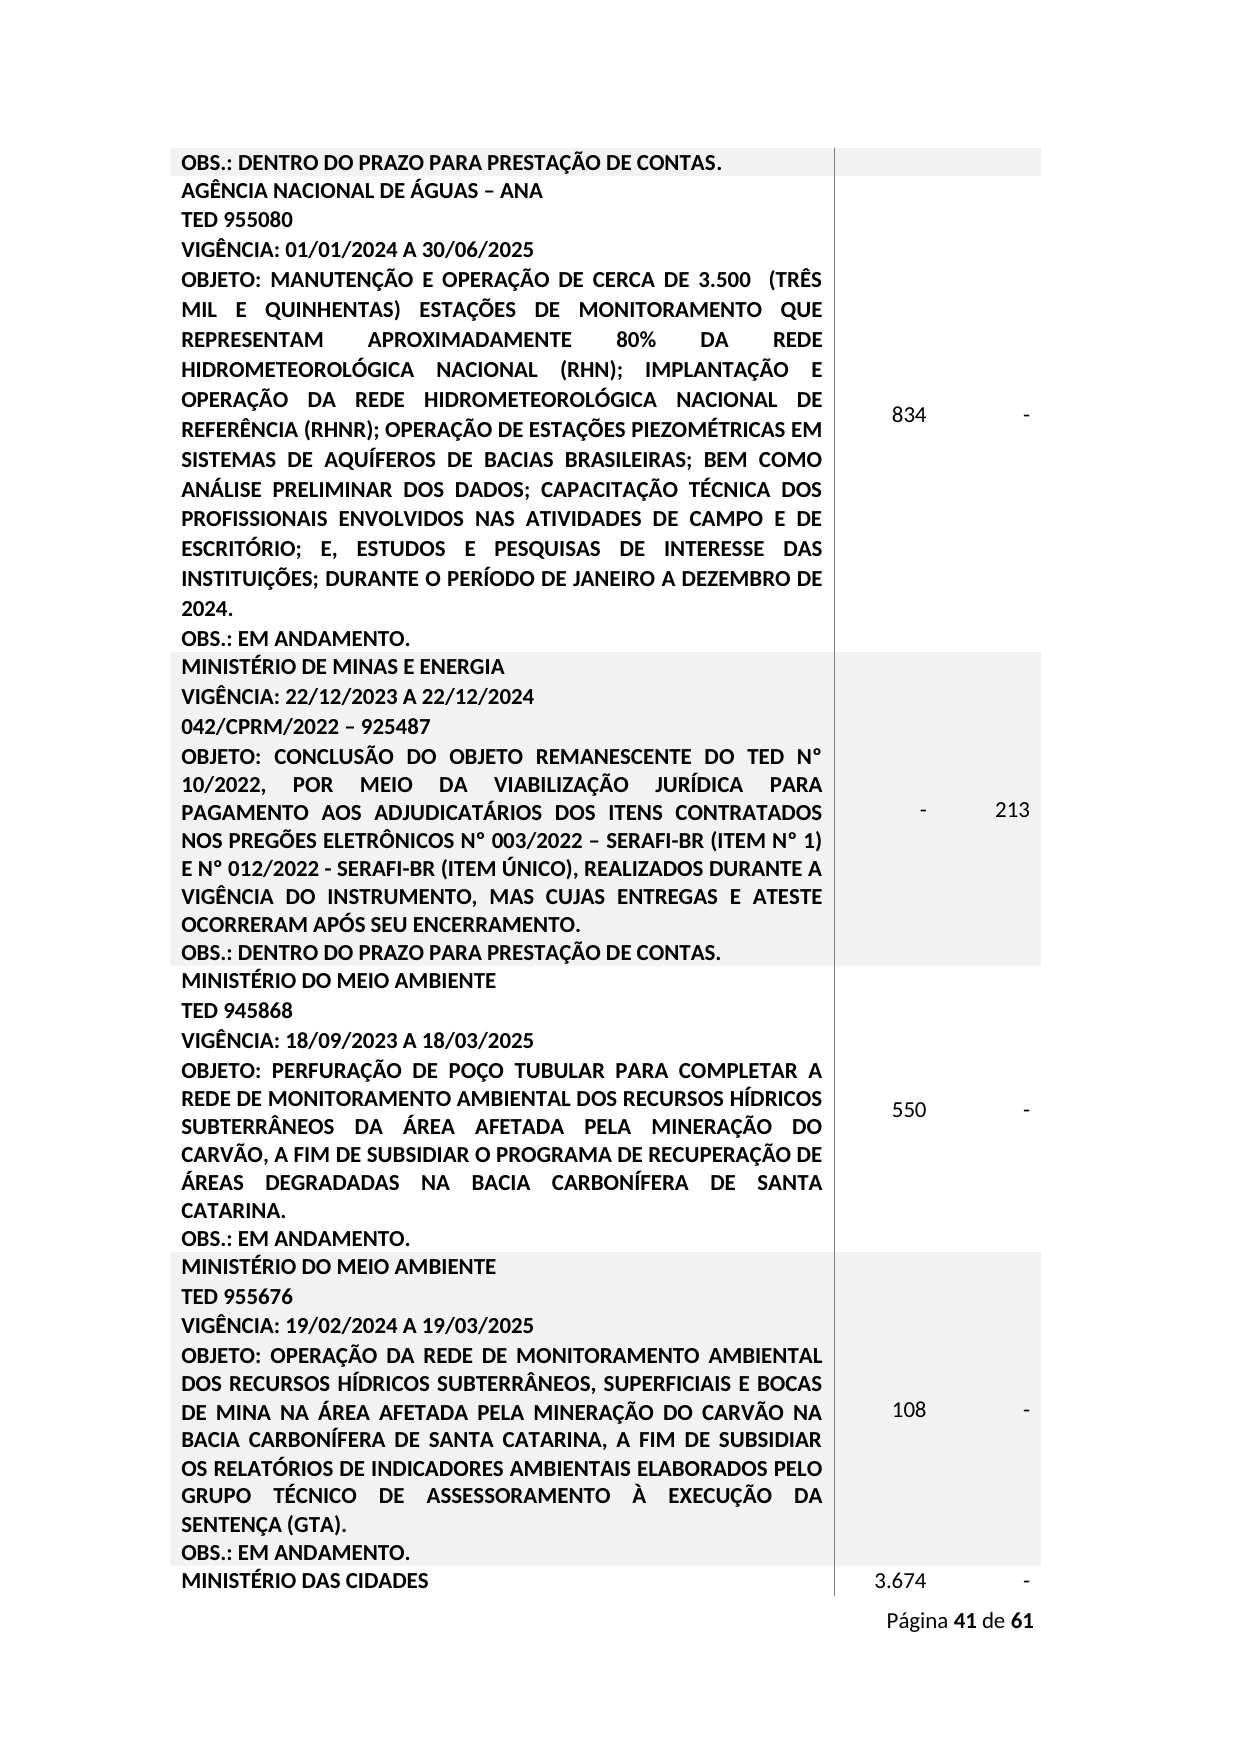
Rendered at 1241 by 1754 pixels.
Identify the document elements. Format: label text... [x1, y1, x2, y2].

table_cell - [938, 966, 1041, 1252]
table_cell - [835, 652, 938, 966]
table_cell 108 [835, 1252, 938, 1566]
table_cell Ministério das Cidades [170, 1566, 834, 1596]
table_cell Obs.: Dentro do prazo para prestação de contas. [170, 148, 834, 176]
table_cell 213 [938, 652, 1041, 966]
table_cell Agência Nacional de Águas – ANA TED 955080 Vigência: 01/01/2024 a 30/06/2025 Objeto: Manutenção e operação de cerca de 3.500 (três mil e quinhentas) estações de monitoramento que representam aproximadamente 80% da Rede Hidrometeorológica Nacional (RHN); implantação e operação da Rede Hidrometeorológica Nacional de Referência (RHNR); operação de estações piezométricas em sistemas de aquíferos de bacias brasileiras; bem como análise preliminar dos dados; capacitação técnica dos profissionais envolvidos nas atividades de campo e de escritório; e, estudos e pesquisas de interesse das instituições; durante o período de janeiro a dezembro de 2024. Obs.: Em andamento. [170, 176, 834, 652]
table_cell Ministério de Minas e Energia Vigência: 22/12/2023 a 22/12/2024 042/CPRM/2022 – 925487 Objeto: Conclusão do objeto remanescente do TED nº 10/2022, por meio da viabilização jurídica para pagamento aos adjudicatários dos itens contratados nos Pregões Eletrônicos nº 003/2022 – SERAFI-BR (item nº 1) e nº 012/2022 - SERAFI-BR (item único), realizados durante a vigência do instrumento, mas cujas entregas e ateste ocorreram após seu encerramento. Obs.: Dentro do prazo para prestação de contas. [170, 652, 834, 966]
table_cell 550 [835, 966, 938, 1252]
table_cell - [938, 176, 1041, 652]
table_cell 834 [835, 176, 938, 652]
table_cell - [835, 148, 938, 176]
table_cell - [938, 1566, 1041, 1596]
table_cell - [938, 1252, 1041, 1566]
table_cell Ministério do Meio Ambiente TED 945868 Vigência: 18/09/2023 a 18/03/2025 Objeto: Perfuração de poço tubular para completar a rede de monitoramento ambiental dos recursos hídricos subterrâneos da área afetada pela mineração do carvão, a fim de subsidiar o Programa de Recuperação de Áreas Degradadas na Bacia Carbonífera de Santa Catarina. Obs.: Em andamento. [170, 966, 834, 1252]
table_cell Ministério do Meio Ambiente TED 955676 Vigência: 19/02/2024 a 19/03/2025 Objeto: Operação da rede de monitoramento ambiental dos recursos hídricos subterrâneos, superficiais e bocas de mina na área afetada pela mineração do carvão na Bacia Carbonífera de Santa Catarina, a fim de subsidiar os relatórios de indicadores ambientais elaborados pelo Grupo Técnico de Assessoramento à execução da sentença (GTA). Obs.: Em andamento. [170, 1252, 834, 1566]
table_cell 3.674 [835, 1566, 938, 1596]
table_cell [938, 148, 1041, 176]
